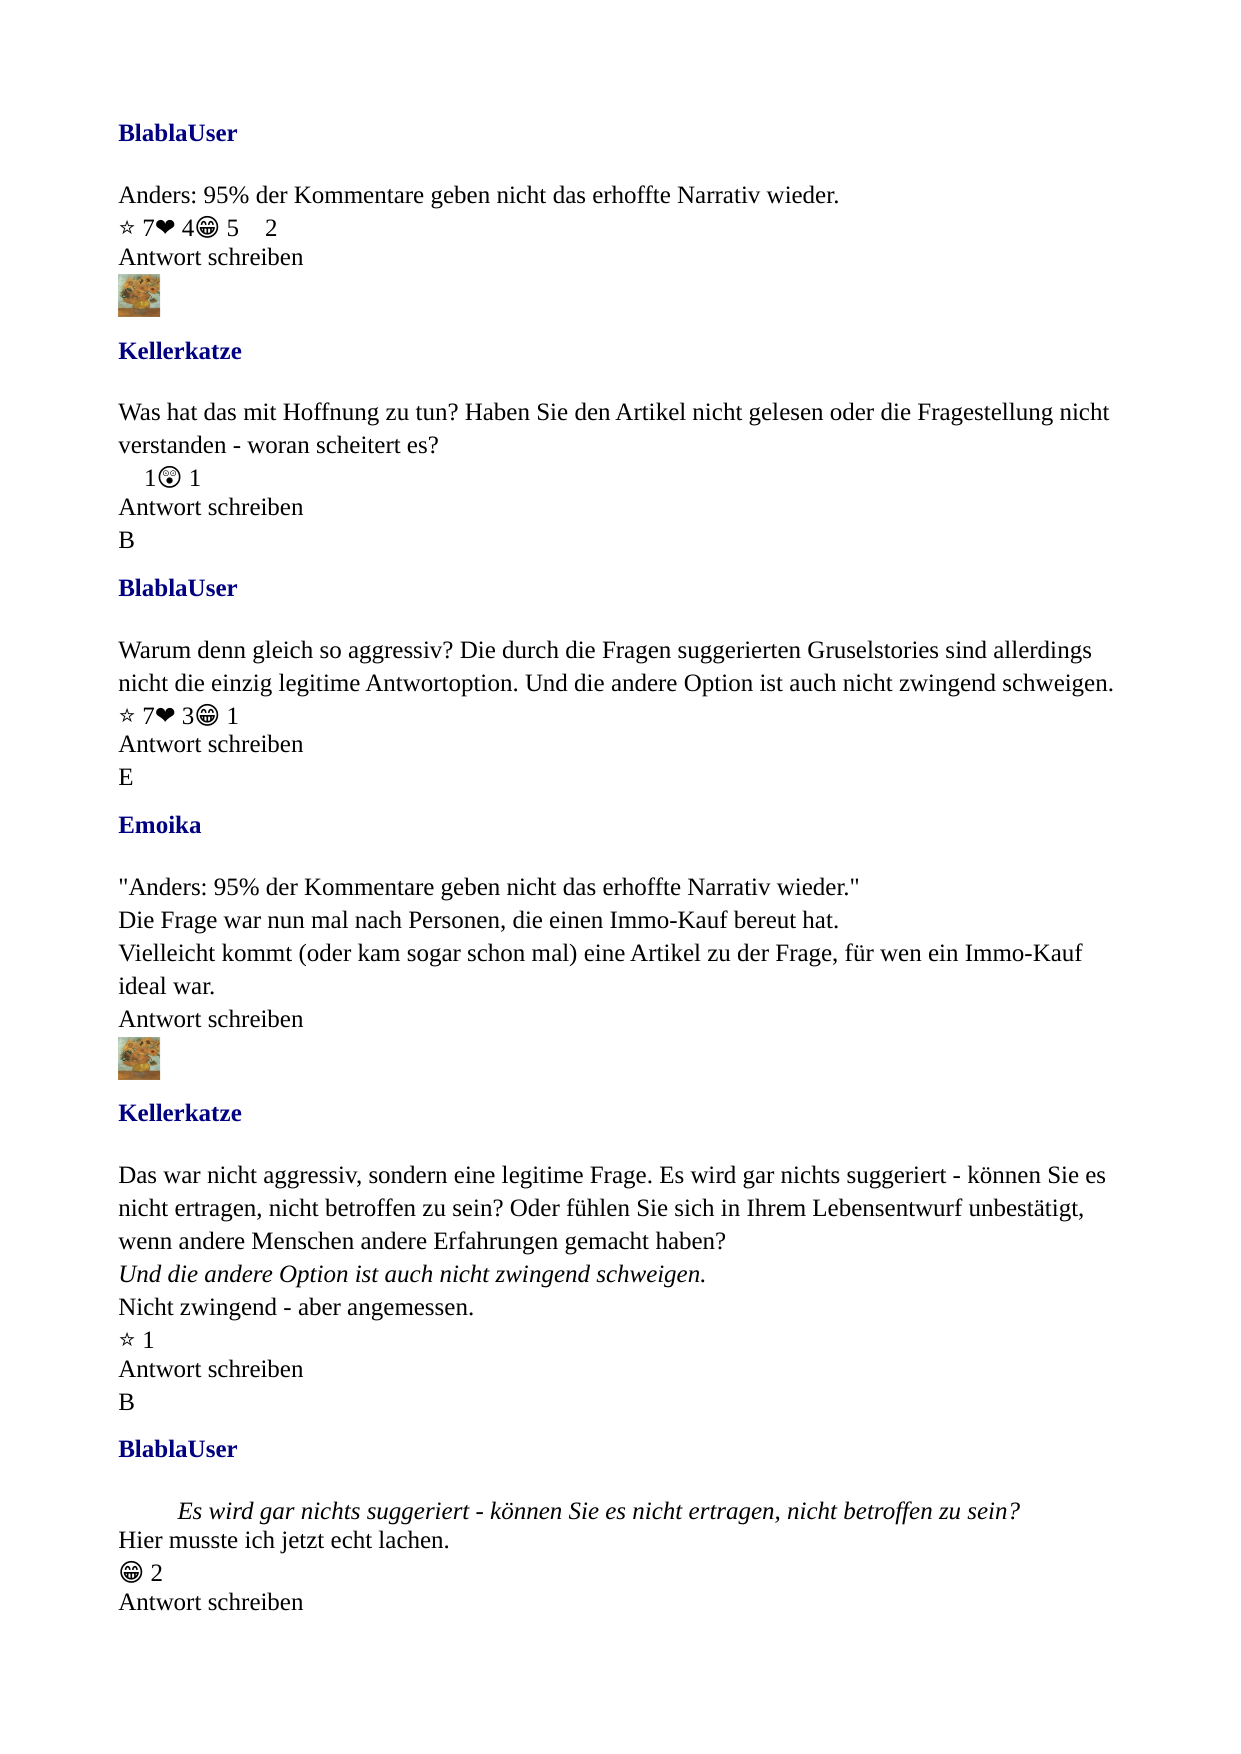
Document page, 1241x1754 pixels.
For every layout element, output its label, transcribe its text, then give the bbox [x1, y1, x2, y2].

subtitle BlablaUser [118, 573, 1122, 602]
text ⭐️ 7❤️ 4😁 5🤨 2 [118, 213, 1122, 242]
text E [118, 762, 1122, 791]
text B [118, 525, 1122, 554]
text Antwort schreiben [118, 1587, 1122, 1615]
subtitle BlablaUser [118, 1434, 1122, 1463]
text 😁 2 [118, 1558, 1122, 1587]
text Antwort schreiben [118, 729, 1122, 758]
text Nicht zwingend - aber angemessen. [118, 1292, 1122, 1321]
text Und die andere Option ist auch nicht zwingend schweigen. [118, 1259, 1122, 1288]
picture [118, 274, 161, 317]
text Hier musste ich jetzt echt lachen. [118, 1525, 1122, 1553]
text Was hat das mit Hoffnung zu tun? Haben Sie den Artikel nicht gelesen oder die Fragestellung nicht verstanden - woran scheitert es? [118, 397, 1122, 459]
text 🙁 1😲 1 [118, 463, 1122, 492]
text Antwort schreiben [118, 242, 1122, 270]
text Warum denn gleich so aggressiv? Die durch die Fragen suggerierten Gruselstories sind allerdings nicht die einzig legitime Antwortoption. Und die andere Option ist auch nicht zwingend schweigen. [118, 635, 1122, 696]
text Die Frage war nun mal nach Personen, die einen Immo-Kauf bereut hat. [118, 905, 1122, 934]
subtitle Kellerkatze [118, 1098, 1122, 1127]
text Es wird gar nichts suggeriert - können Sie es nicht ertragen, nicht betroffen zu sein? [177, 1496, 1063, 1525]
subtitle Emoika [118, 810, 1122, 839]
text Antwort schreiben [118, 1354, 1122, 1382]
text ⭐️ 1 [118, 1325, 1122, 1354]
text Anders: 95% der Kommentare geben nicht das erhoffte Narrativ wieder. [118, 180, 1122, 209]
subtitle Kellerkatze [118, 336, 1122, 364]
text Das war nicht aggressiv, sondern eine legitime Frage. Es wird gar nichts suggeriert - können Sie es nicht ertragen, nicht betroffen zu sein? Oder fühlen Sie sich in Ihrem Lebensentwurf unbestätigt, wenn andere Menschen andere Erfahrungen gemacht haben? [118, 1160, 1122, 1254]
text Antwort schreiben [118, 1004, 1122, 1033]
text B [118, 1387, 1122, 1415]
text Antwort schreiben [118, 492, 1122, 521]
text Vielleicht kommt (oder kam sogar schon mal) eine Artikel zu der Frage, für wen ein Immo-Kauf ideal war. [118, 938, 1122, 1000]
text "Anders: 95% der Kommentare geben nicht das erhoffte Narrativ wieder." [118, 872, 1122, 901]
subtitle BlablaUser [118, 118, 1122, 147]
picture [118, 1037, 161, 1080]
text ⭐️ 7❤️ 3😁 1 [118, 701, 1122, 729]
